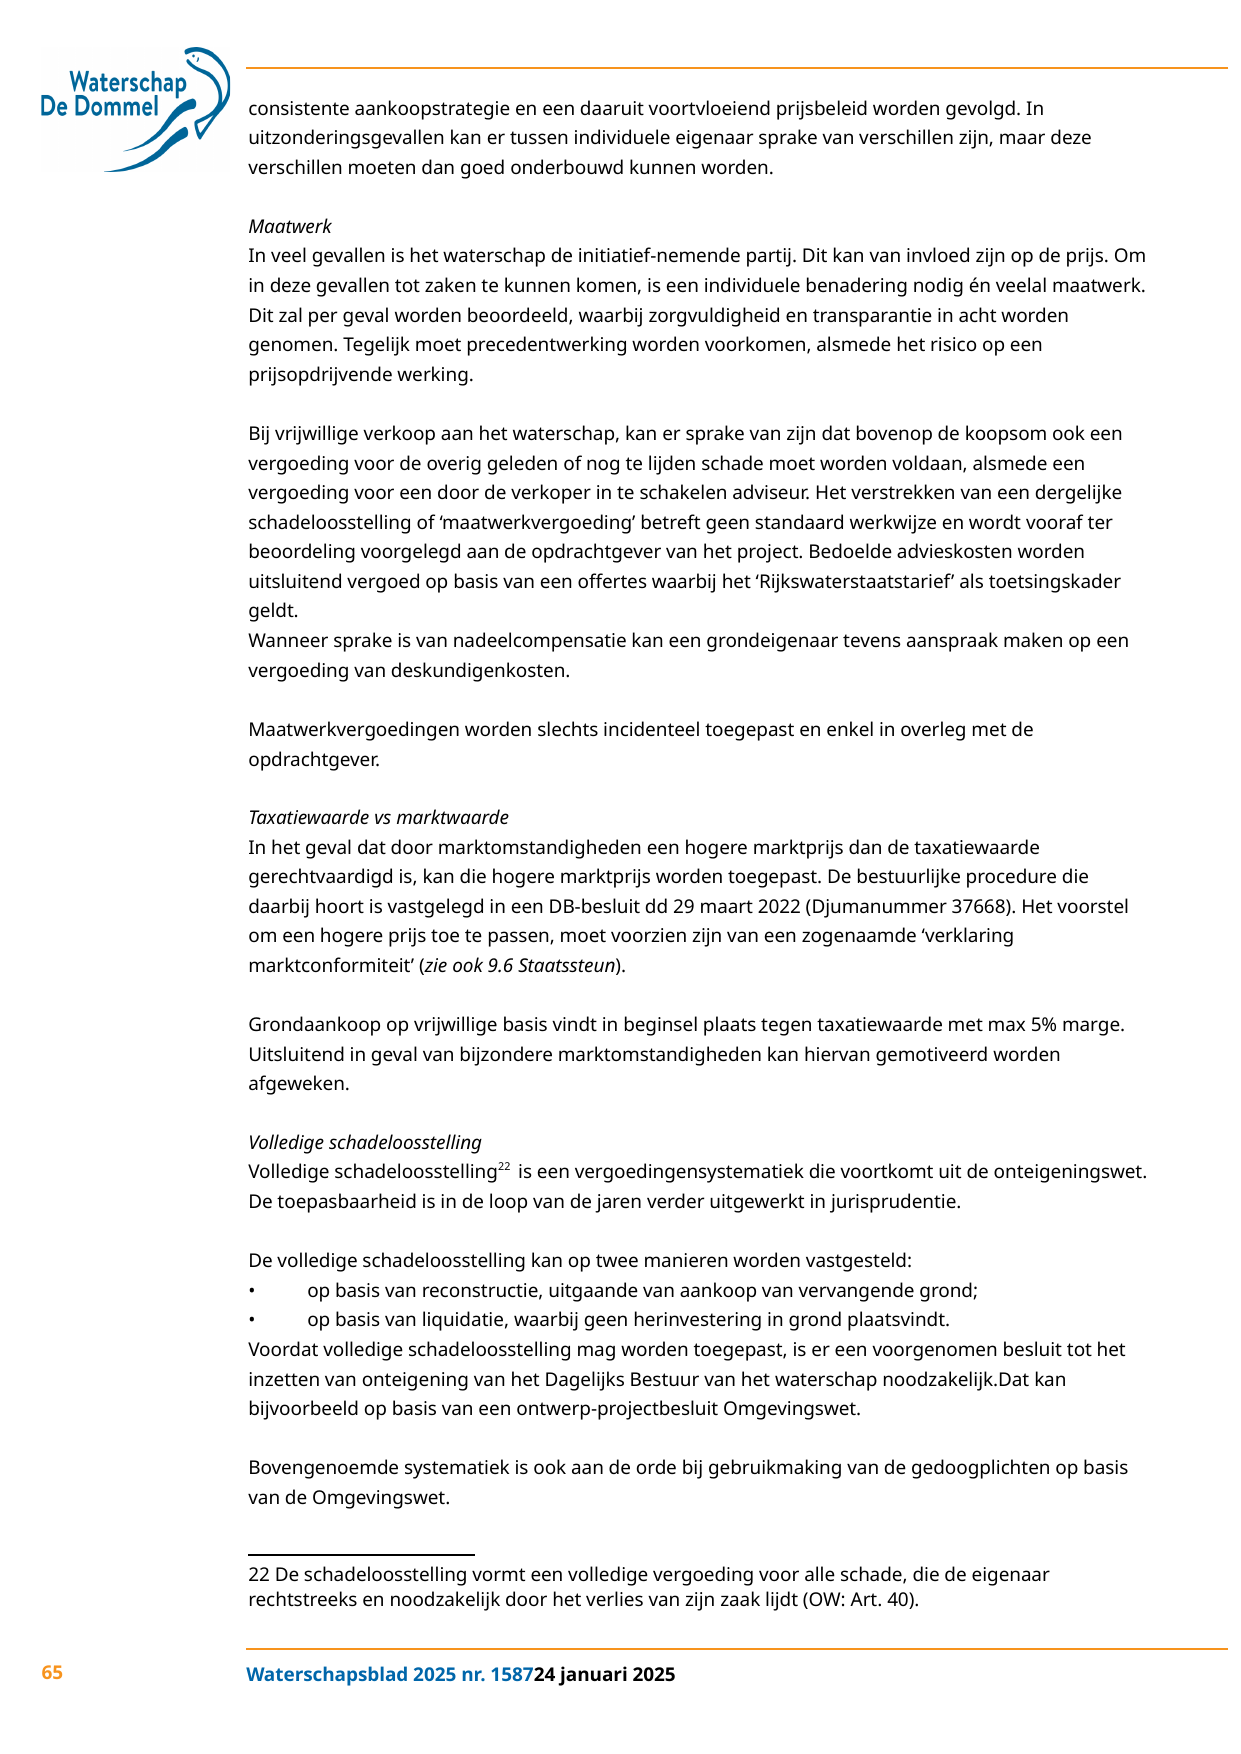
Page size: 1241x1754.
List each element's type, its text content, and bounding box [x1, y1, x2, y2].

text De schadeloosstelling vormt een volledige vergoeding voor alle schade, die de eigenaar rechtstreeks en noodzakelijk door het verlies van zijn zaak lijdt (OW: Art. 40). [248, 1561, 1152, 1612]
picture [41, 47, 231, 172]
picture [45, 99, 51, 111]
text Maatwerk [248, 213, 1152, 239]
text Volledige schadeloosstelling is een vergoedingensystematiek die voortkomt uit de onteigeningswet. De toepasbaarheid is in de loop van de jaren verder uitgewerkt in jurisprudentie. [248, 1159, 1152, 1214]
picture [204, 47, 231, 76]
text Wanneer sprake is van nadeelcompensatie kan een grondeigenaar tevens aanspraak maken op een vergoeding van deskundigenkosten. [248, 627, 1152, 683]
list op basis van reconstructie, uitgaande van aankoop van vervangende grond; [248, 1277, 1152, 1303]
text Bij vrijwillige verkoop aan het waterschap, kan er sprake van zijn dat bovenop de koopsom ook een vergoeding voor de overig geleden of nog te lijden schade moet worden voldaan, alsmede een vergoeding voor een door de verkoper in te schakelen adviseur. Het verstrekken van een dergelijke schadeloosstelling of ‘maatwerkvergoeding’ betreft geen standaard werkwijze en wordt vooraf ter beoordeling voorgelegd aan de opdrachtgever van het project. Bedoelde advieskosten worden uitsluitend vergoed op basis van een offertes waarbij het ‘Rijkswaterstaatstarief’ als toetsingskader geldt. [248, 420, 1152, 623]
text Volledige schadeloosstelling [248, 1129, 1152, 1155]
text De volledige schadeloosstelling kan op twee manieren worden vastgesteld: [248, 1247, 1152, 1273]
text Bovengenoemde systematiek is ook aan de orde bij gebruikmaking van de gedoogplichten op basis van de Omgevingswet. [248, 1454, 1152, 1510]
list op basis van liquidatie, waarbij geen herinvestering in grond plaatsvindt. [248, 1307, 1152, 1332]
text Voordat volledige schadeloosstelling mag worden toegepast, is er een voorgenomen besluit tot het inzetten van onteigening van het Dagelijks Bestuur van het waterschap noodzakelijk.Dat kan bijvoorbeeld op basis van een ontwerp-projectbesluit Omgevingswet. [248, 1336, 1152, 1421]
picture [198, 118, 210, 131]
text Taxatiewaarde vs marktwaarde [248, 804, 1152, 830]
text In het geval dat door marktomstandigheden een hogere marktprijs dan de taxatiewaarde gerechtvaardigd is, kan die hogere marktprijs worden toegepast. De bestuurlijke procedure die daarbij hoort is vastgelegd in een DB-besluit dd 29 maart 2022 (Djumanummer 37668). Het voorstel om een hogere prijs toe te passen, moet voorzien zijn van een zogenaamde ‘verklaring marktconformiteit’ (zie ook 9.6 Staatssteun). [248, 834, 1152, 978]
text In veel gevallen is het waterschap de initiatief-nemende partij. Dit kan van invloed zijn op de prijs. Om in deze gevallen tot zaken te kunnen komen, is een individuele benadering nodig én veelal maatwerk. Dit zal per geval worden beoordeeld, waarbij zorgvuldigheid en transparantie in acht worden genomen. Tegelijk moet precedentwerking worden voorkomen, alsmede het risico op een prijsopdrijvende werking. [248, 243, 1152, 387]
table_header Maatwerkvergoedingen worden slechts incidenteel toegepast en enkel in overleg met de opdrachtgever. [248, 716, 1152, 771]
text consistente aankoopstrategie en een daaruit voortvloeiend prijsbeleid worden gevolgd. In uitzonderingsgevallen kan er tussen individuele eigenaar sprake van verschillen zijn, maar deze verschillen moeten dan goed onderbouwd kunnen worden. [248, 95, 1152, 180]
table_header Grondaankoop op vrijwillige basis vindt in beginsel plaats tegen taxatiewaarde met max 5% marge. Uitsluitend in geval van bijzondere marktomstandigheden kan hiervan gemotiveerd worden afgeweken. [248, 1011, 1152, 1096]
